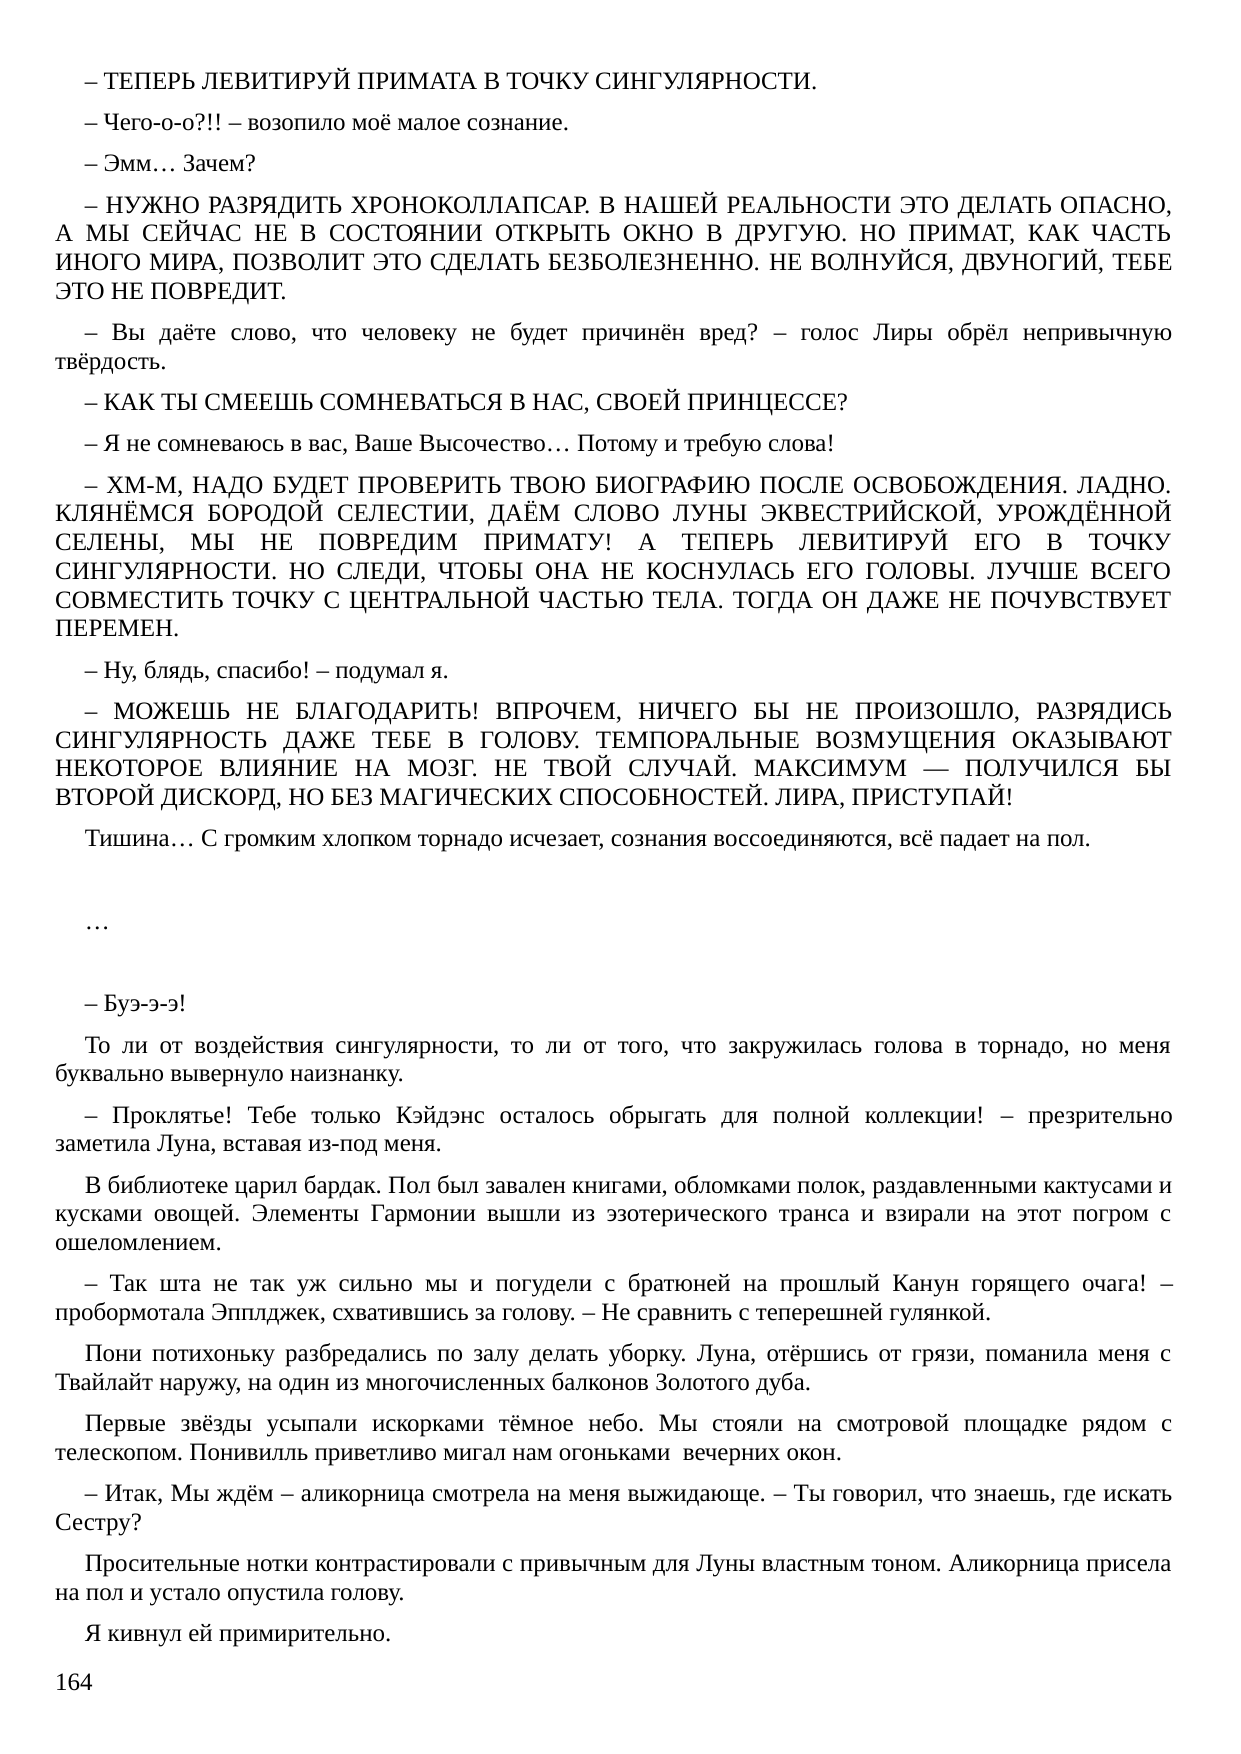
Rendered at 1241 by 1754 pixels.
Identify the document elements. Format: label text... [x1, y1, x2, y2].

text – ХМ-М, НАДО БУДЕТ ПРОВЕРИТЬ ТВОЮ БИОГРАФИЮ ПОСЛЕ ОСВОБОЖДЕНИЯ. ЛАДНО. КЛЯНЁМСЯ БОРОДОЙ СЕЛЕСТИИ, ДАЁМ СЛОВО ЛУНЫ ЭКВЕСТРИЙСКОЙ, УРОЖДЁННОЙ СЕЛЕНЫ, МЫ НЕ ПОВРЕДИМ ПРИМАТУ! А ТЕПЕРЬ ЛЕВИТИРУЙ ЕГО В ТОЧКУ СИНГУЛЯРНОСТИ. НО СЛЕДИ, ЧТОБЫ ОНА НЕ КОСНУЛАСЬ ЕГО ГОЛОВЫ. ЛУЧШЕ ВСЕГО СОВМЕСТИТЬ ТОЧКУ С ЦЕНТРАЛЬНОЙ ЧАСТЬЮ ТЕЛА. ТОГДА ОН ДАЖЕ НЕ ПОЧУВСТВУЕТ ПЕРЕМЕН. [55, 470, 1173, 642]
text В библиотеке царил бардак. Пол был завален книгами, обломками полок, раздавленными кактусами и кусками овощей. Элементы Гармонии вышли из эзотерического транса и взирали на этот погром с ошеломлением. [55, 1170, 1173, 1256]
text – НУЖНО РАЗРЯДИТЬ ХРОНОКОЛЛАПСАР. В НАШЕЙ РЕАЛЬНОСТИ ЭТО ДЕЛАТЬ ОПАСНО, А МЫ СЕЙЧАС НЕ В СОСТОЯНИИ ОТКРЫТЬ ОКНО В ДРУГУЮ. НО ПРИМАТ, КАК ЧАСТЬ ИНОГО МИРА, ПОЗВОЛИТ ЭТО СДЕЛАТЬ БЕЗБОЛЕЗНЕННО. НЕ ВОЛНУЙСЯ, ДВУНОГИЙ, ТЕБЕ ЭТО НЕ ПОВРЕДИТ. [55, 190, 1173, 305]
text – Проклятье! Тебе только Кэйдэнс осталось обрыгать для полной коллекции! – презрительно заметила Луна, вставая из-под меня. [55, 1100, 1173, 1157]
text – Итак, Мы ждём – аликорница смотрела на меня выжидающе. – Ты говорил, что знаешь, где искать Сестру? [55, 1478, 1173, 1536]
text Пони потихоньку разбредались по залу делать уборку. Луна, отёршись от грязи, поманила меня с Твайлайт наружу, на один из многочисленных балконов Золотого дуба. [55, 1338, 1173, 1396]
text – Вы даёте слово, что человеку не будет причинён вред? – голос Лиры обрёл непривычную твёрдость. [55, 317, 1173, 375]
text – Я не сомневаюсь в вас, Ваше Высочество… Потому и требую слова! [55, 428, 1173, 457]
text Я кивнул ей примирительно. [55, 1618, 1173, 1647]
text То ли от воздействия сингулярности, то ли от того, что закружилась голова в торнадо, но меня буквально вывернуло наизнанку. [55, 1030, 1173, 1087]
text – КАК ТЫ СМЕЕШЬ СОМНЕВАТЬСЯ В НАС, СВОЕЙ ПРИНЦЕССЕ? [55, 387, 1173, 416]
text – Чего-о-о?!! – возопило моё малое сознание. [55, 107, 1173, 136]
text … [55, 906, 1173, 935]
text Тишина… С громким хлопком торнадо исчезает, сознания воссоединяются, всё падает на пол. [55, 823, 1173, 852]
text – Так шта не так уж сильно мы и погудели с братюней на прошлый Канун горящего очага! – пробормотала Эпплджек, схватившись за голову. – Не сравнить с теперешней гулянкой. [55, 1268, 1173, 1326]
text Первые звёзды усыпали искорками тёмное небо. Мы стояли на смотровой площадке рядом с телескопом. Понивилль приветливо мигал нам огоньками вечерних окон. [55, 1408, 1173, 1466]
text – ТЕПЕРЬ ЛЕВИТИРУЙ ПРИМАТА В ТОЧКУ СИНГУЛЯРНОСТИ. [55, 66, 1173, 95]
text Просительные нотки контрастировали с привычным для Луны властным тоном. Аликорница присела на пол и устало опустила голову. [55, 1548, 1173, 1606]
text – Ну, блядь, спасибо! – подумал я. [55, 655, 1173, 683]
text – МОЖЕШЬ НЕ БЛАГОДАРИТЬ! ВПРОЧЕМ, НИЧЕГО БЫ НЕ ПРОИЗОШЛО, РАЗРЯДИСЬ СИНГУЛЯРНОСТЬ ДАЖЕ ТЕБЕ В ГОЛОВУ. ТЕМПОРАЛЬНЫЕ ВОЗМУЩЕНИЯ ОКАЗЫВАЮТ НЕКОТОРОЕ ВЛИЯНИЕ НА МОЗГ. НЕ ТВОЙ СЛУЧАЙ. МАКСИМУМ — ПОЛУЧИЛСЯ БЫ ВТОРОЙ ДИСКОРД, НО БЕЗ МАГИЧЕСКИХ СПОСОБНОСТЕЙ. ЛИРА, ПРИСТУПАЙ! [55, 696, 1173, 811]
text – Эмм… Зачем? [55, 148, 1173, 177]
text – Буэ-э-э! [55, 988, 1173, 1017]
